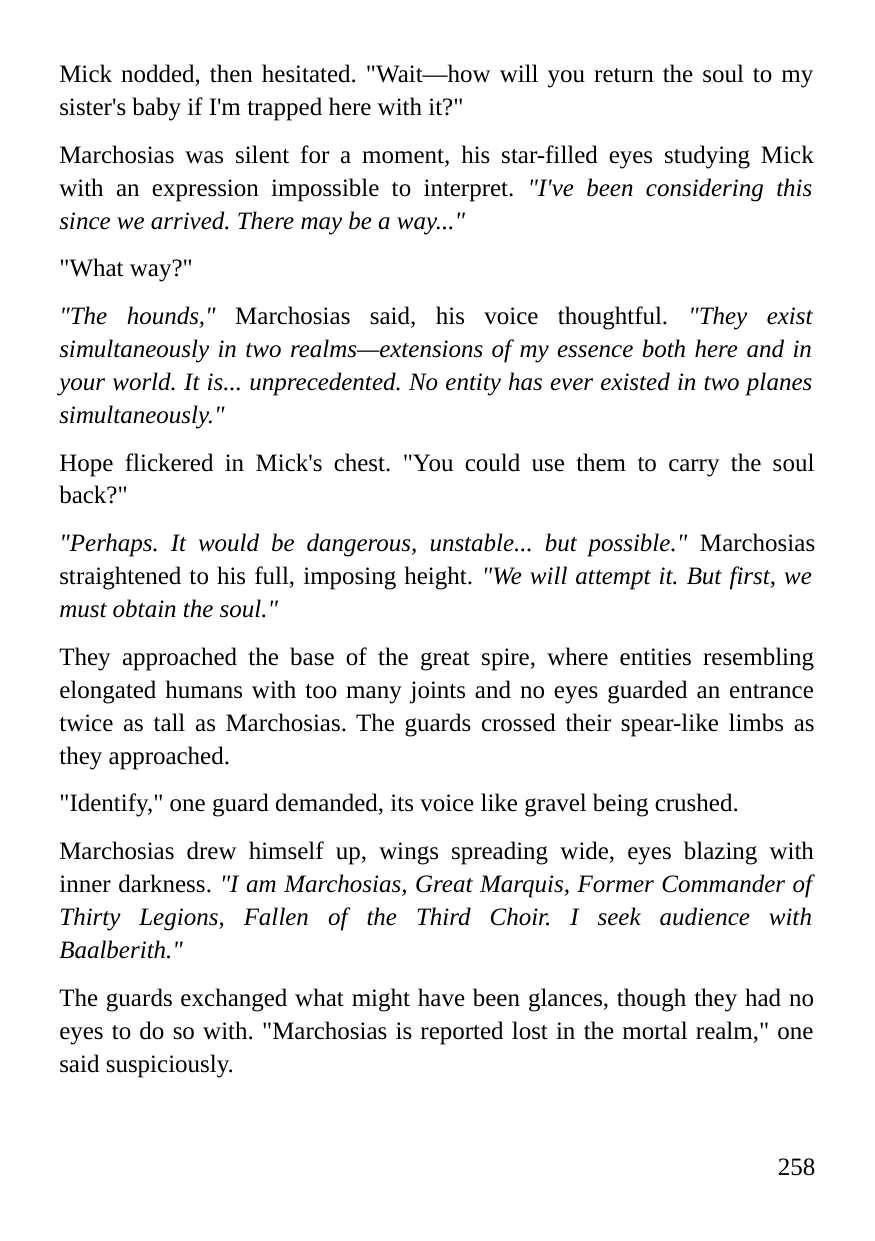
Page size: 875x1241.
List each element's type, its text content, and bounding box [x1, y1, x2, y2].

text The guards exchanged what might have been glances, though they had no eyes to do so with. "Marchosias is reported lost in the mortal realm," one said suspiciously. [59, 983, 815, 1078]
text Marchosias drew himself up, wings spreading wide, eyes blazing with inner darkness. "I am Marchosias, Great Marquis, Former Commander of Thirty Legions, Fallen of the Third Choir. I seek audience with Baalberith." [59, 836, 815, 964]
text "Perhaps. It would be dangerous, unstable... but possible." Marchosias straightened to his full, imposing height. "We will attempt it. But first, we must obtain the soul." [59, 528, 815, 623]
text They approached the base of the great spire, where entities resembling elongated humans with too many joints and no eyes guarded an entrance twice as tall as Marchosias. The guards crossed their spear-like limbs as they approached. [59, 642, 815, 770]
text "The hounds," Marchosias said, his voice thoughtful. "They exist simultaneously in two realms—extensions of my essence both here and in your world. It is... unprecedented. No entity has ever existed in two planes simultaneously." [59, 301, 815, 429]
text Hope flickered in Mick's chest. "You could use them to carry the soul back?" [59, 448, 815, 509]
text Marchosias was silent for a moment, his star-filled eyes studying Mick with an expression impossible to interpret. "I've been considering this since we arrived. There may be a way..." [59, 140, 815, 234]
text "Identify," one guard demanded, its voice like gravel being crushed. [59, 788, 815, 817]
text Mick nodded, then hesitated. "Wait—how will you return the soul to my sister's baby if I'm trapped here with it?" [59, 59, 815, 121]
text "What way?" [59, 253, 815, 282]
